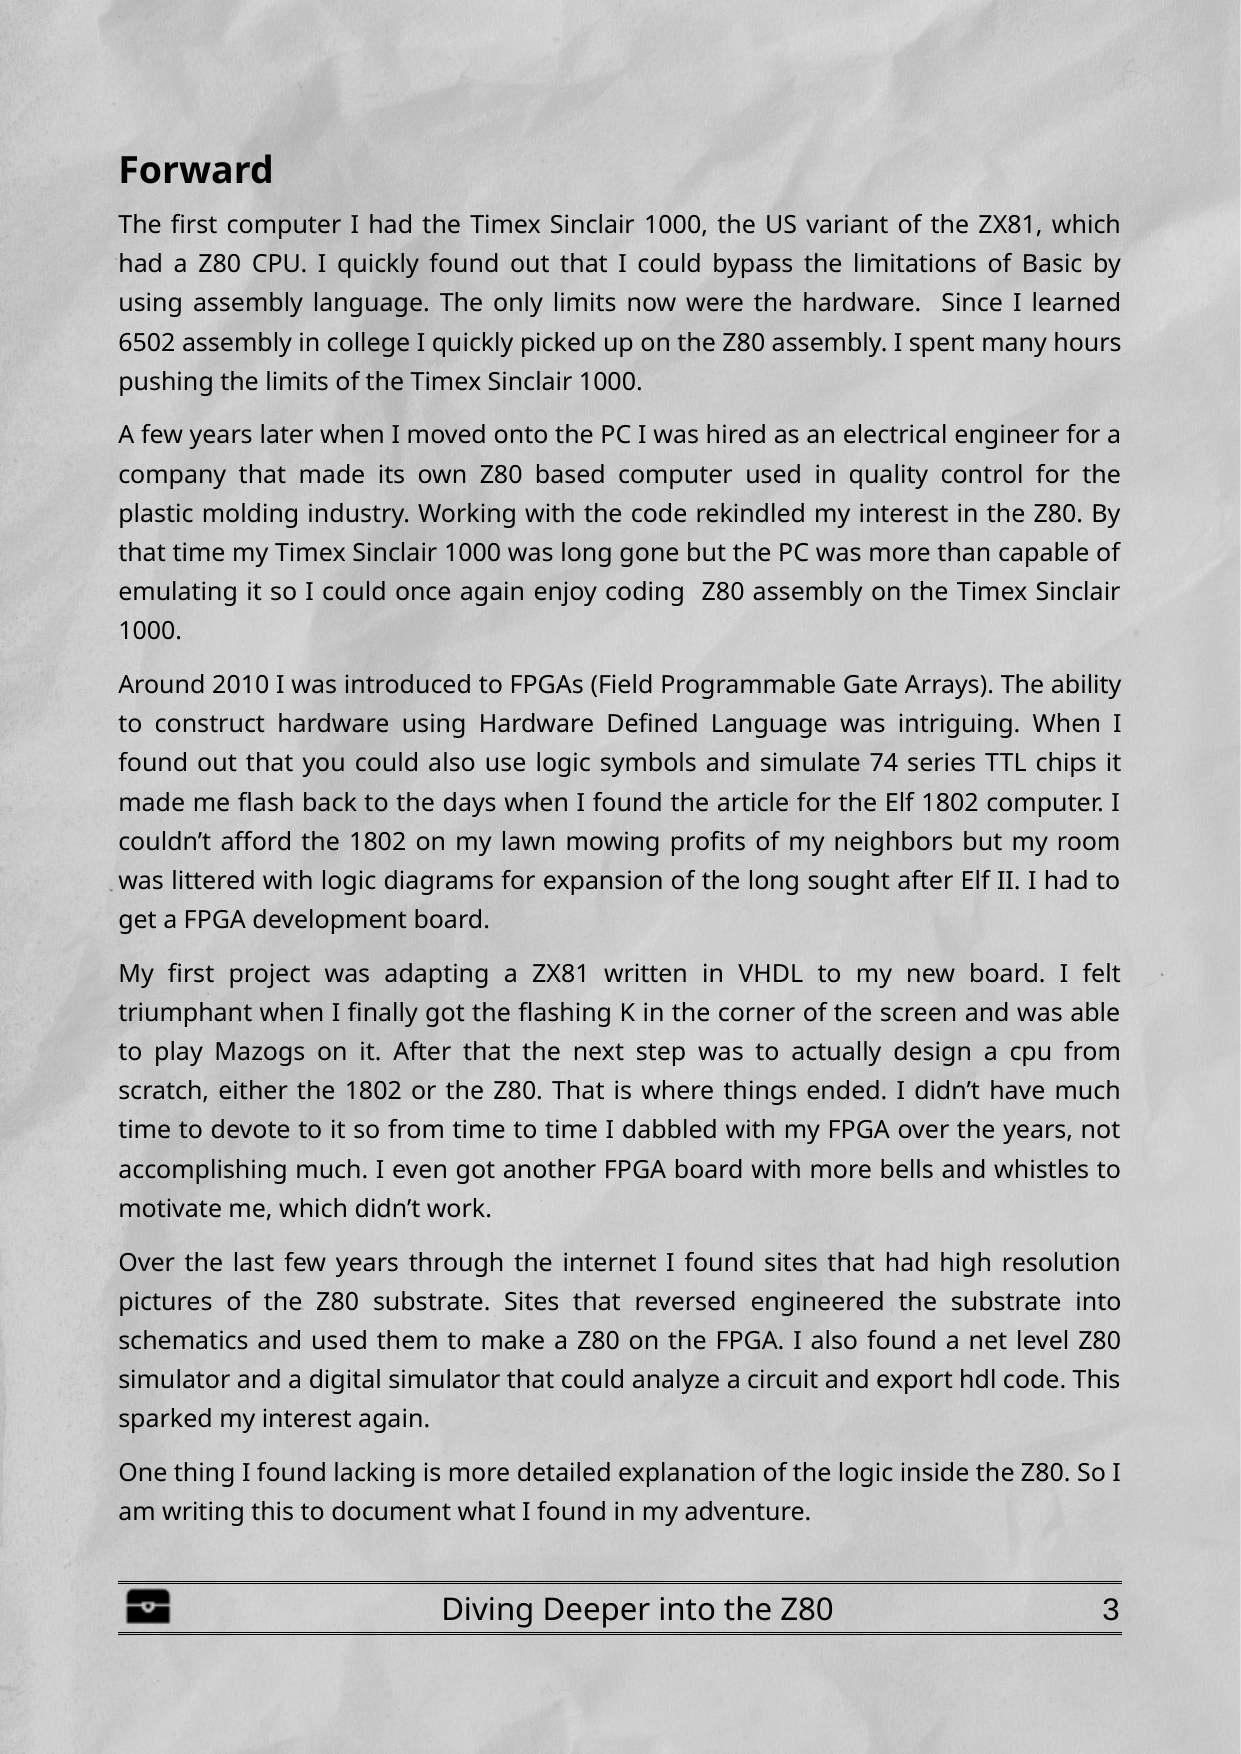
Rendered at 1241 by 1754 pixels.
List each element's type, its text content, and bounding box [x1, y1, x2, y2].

text Around 2010 I was introduced to FPGAs (Field Programmable Gate Arrays). The ability to construct hardware using Hardware Defined Language was intriguing. When I found out that you could also use logic symbols and simulate 74 series TTL chips it made me flash back to the days when I found the article for the Elf 1802 computer. I couldn’t afford the 1802 on my lawn mowing profits of my neighbors but my room was littered with logic diagrams for expansion of the long sought after Elf II. I had to get a FPGA development board. [118, 667, 1122, 936]
text The first computer I had the Timex Sinclair 1000, the US variant of the ZX81, which had a Z80 CPU. I quickly found out that I could bypass the limitations of Basic by using assembly language. The only limits now were the hardware. Since I learned 6502 assembly in college I quickly picked up on the Z80 assembly. I spent many hours pushing the limits of the Timex Sinclair 1000. [118, 207, 1122, 397]
picture [0, 0, 1241, 1754]
text Over the last few years through the internet I found sites that had high resolution pictures of the Z80 substrate. Sites that reversed engineered the substrate into schematics and used them to make a Z80 on the FPGA. I also found a net level Z80 simulator and a digital simulator that could analyze a circuit and export hdl code. This sparked my interest again. [118, 1244, 1122, 1435]
subtitle Forward [118, 143, 1122, 194]
text My first project was adapting a ZX81 written in VHDL to my new board. I felt triumphant when I finally got the flashing K in the corner of the screen and was able to play Mazogs on it. After that the next step was to actually design a cpu from scratch, either the 1802 or the Z80. That is where things ended. I didn’t have much time to devote to it so from time to time I dabbled with my FPGA over the years, not accomplishing much. I even got another FPGA board with more bells and whistles to motivate me, which didn’t work. [118, 955, 1122, 1224]
text One thing I found lacking is more detailed explanation of the logic inside the Z80. So I am writing this to document what I found in my adventure. [118, 1454, 1122, 1528]
text A few years later when I moved onto the PC I was hired as an electrical engineer for a company that made its own Z80 based computer used in quality control for the plastic molding industry. Working with the code rekindled my interest in the Z80. By that time my Timex Sinclair 1000 was long gone but the PC was more than capable of emulating it so I could once again enjoy coding Z80 assembly on the Timex Sinclair 1000. [118, 417, 1122, 647]
